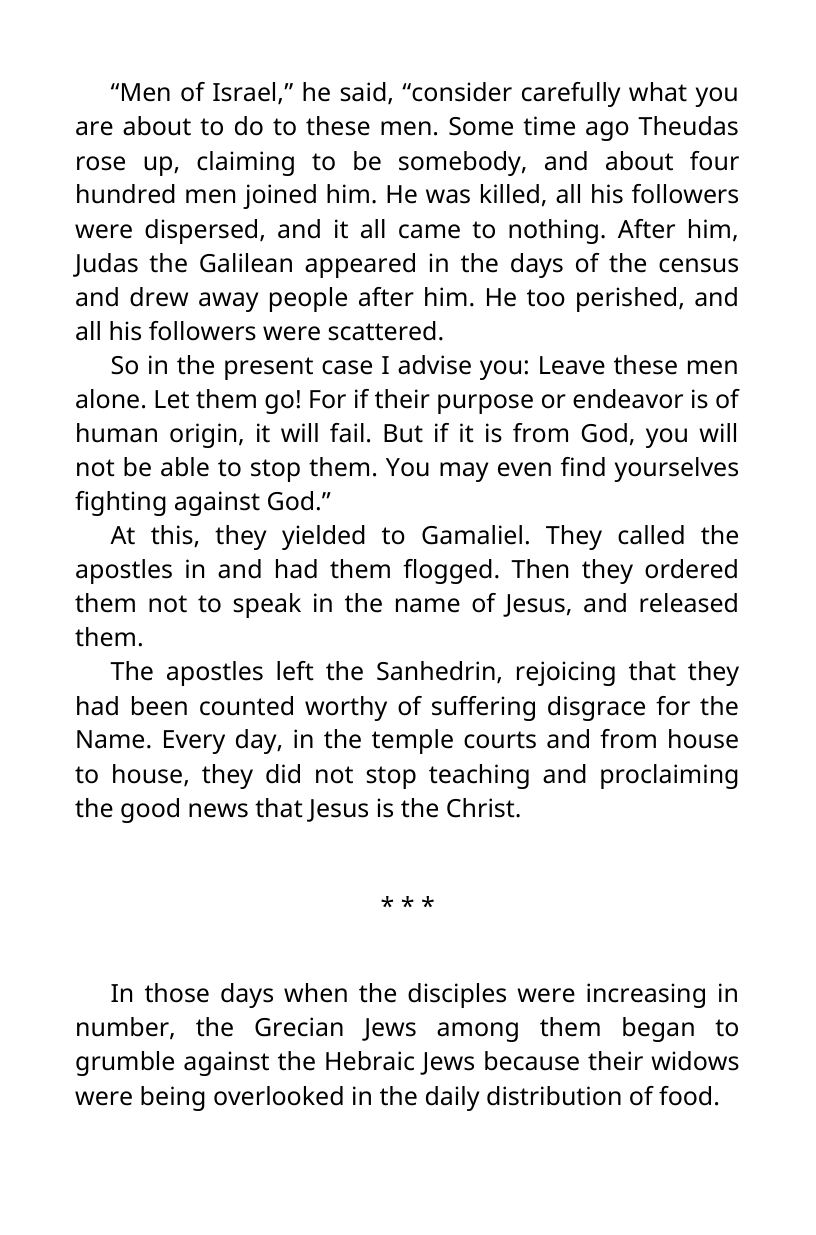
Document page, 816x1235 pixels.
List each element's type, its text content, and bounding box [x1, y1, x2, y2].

text The apostles left the Sanhedrin, rejoicing that they had been counted worthy of suffering disgrace for the Name. Every day, in the temple courts and from house to house, they did not stop teaching and proclaiming the good news that Jesus is the Christ. [75, 654, 740, 824]
text * * * [75, 889, 740, 923]
text At this, they yielded to Gamaliel. They called the apostles in and had them flogged. Then they ordered them not to speak in the name of Jesus, and released them. [75, 518, 740, 654]
text In those days when the disciples were increasing in number, the Grecian Jews among them began to grumble against the Hebraic Jews because their widows were being overlooked in the daily distribution of food. [75, 976, 740, 1112]
text So in the present case I advise you: Leave these men alone. Let them go! For if their purpose or endeavor is of human origin, it will fail. But if it is from God, you will not be able to stop them. You may even find yourselves fighting against God.” [75, 347, 740, 518]
text “Men of Israel,” he said, “consider carefully what you are about to do to these men. Some time ago Theudas rose up, claiming to be somebody, and about four hundred men joined him. He was killed, all his followers were dispersed, and it all came to nothing. After him, Judas the Galilean appeared in the days of the census and drew away people after him. He too perished, and all his followers were scattered. [75, 75, 740, 347]
